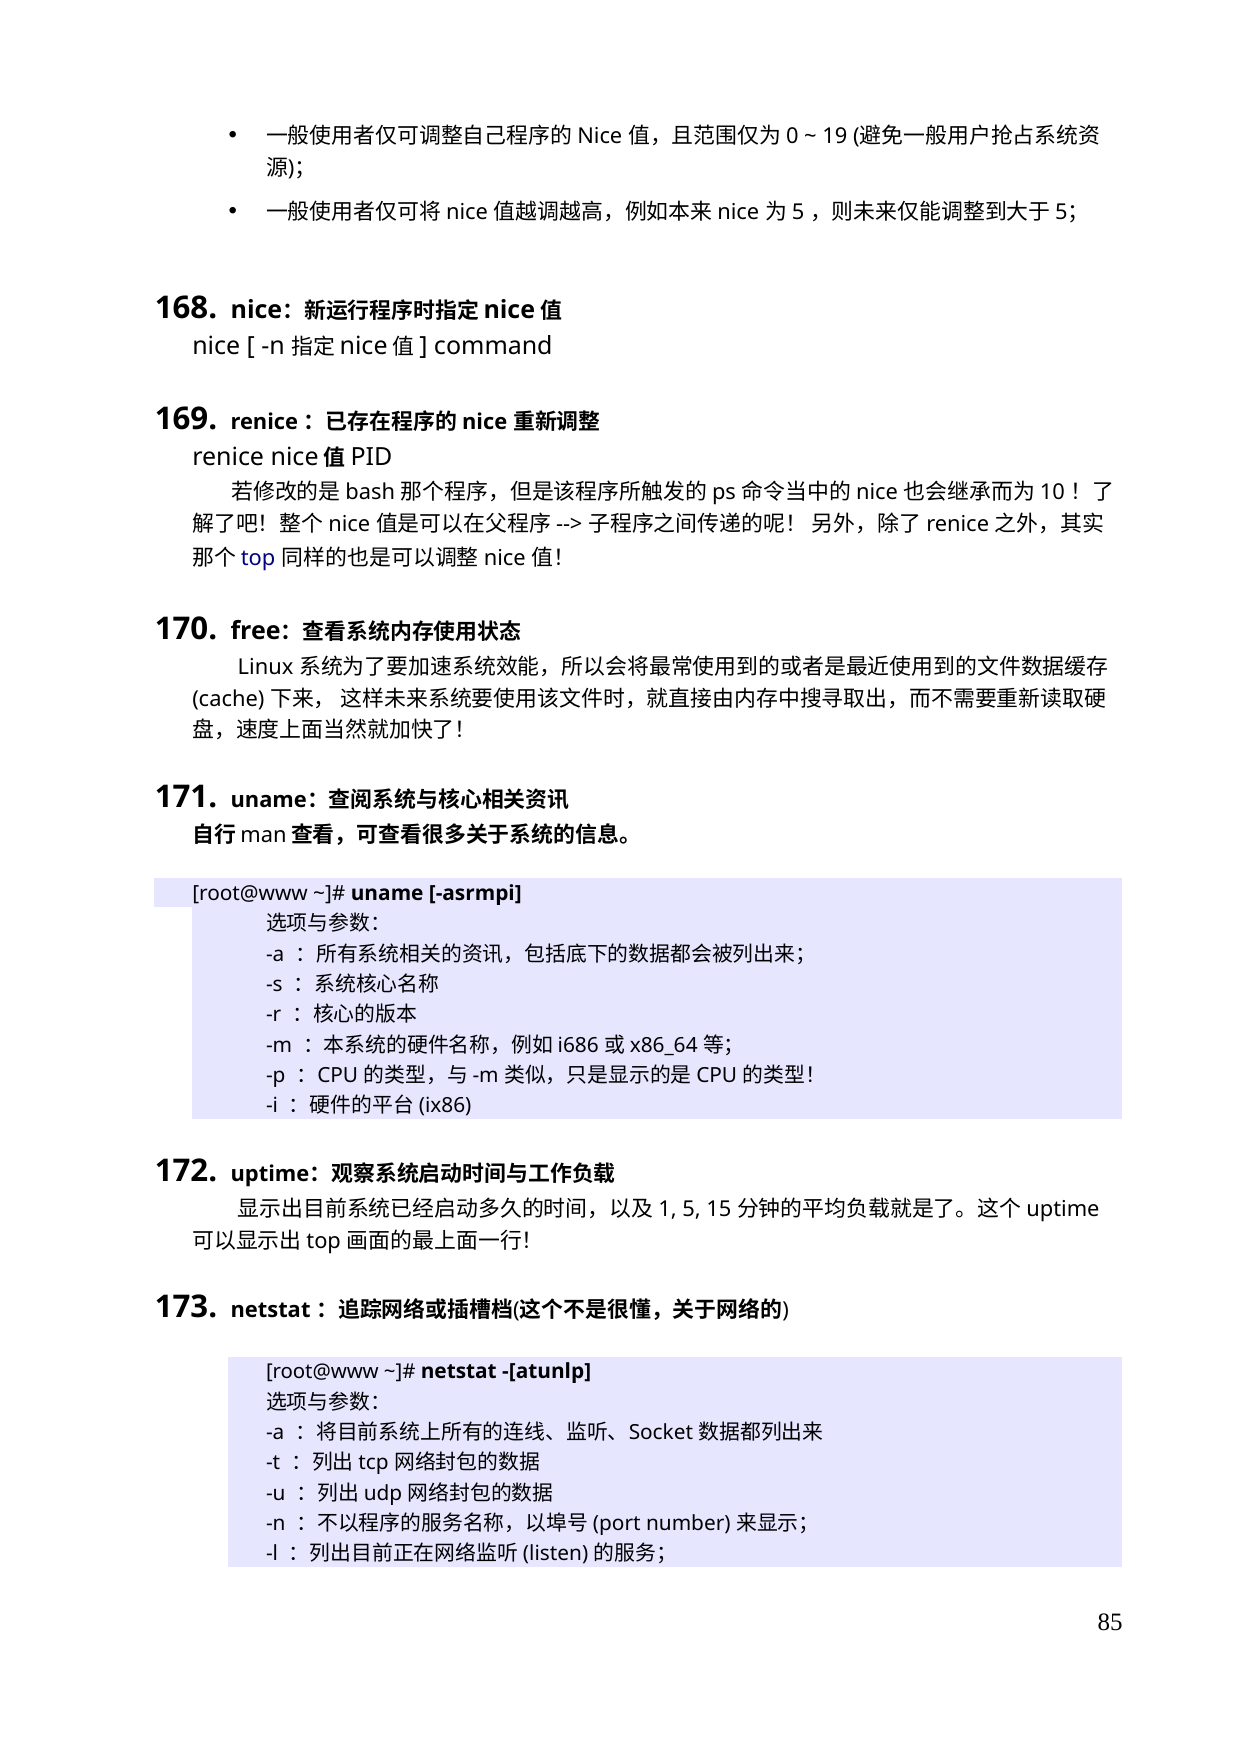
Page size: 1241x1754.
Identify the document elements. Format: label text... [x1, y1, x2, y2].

text -n ：不以程序的服务名称，以埠号 (port number) 来显示； [228, 1506, 1122, 1537]
list renice nice值 PID [154, 438, 1122, 472]
list netstat ：追踪网络或插槽档(这个不是很懂，关于网络的) [154, 1284, 1122, 1327]
text -t ：列出 tcp 网络封包的数据 [228, 1446, 1122, 1476]
list 一般使用者仅可将 nice 值越调越高，例如本来 nice 为 5 ，则未来仅能调整到大于5； [228, 194, 1122, 226]
list Linux 系统为了要加速系统效能，所以会将最常使用到的或者是最近使用到的文件数据缓存 (cache) 下来， 这样未来系统要使用该文件时，就直接由内存中搜寻取出，而不需要重新读取硬盘，速度上面当然就加快了！ [154, 649, 1122, 744]
list 一般使用者仅可调整自己程序的 Nice 值，且范围仅为 0 ~ 19 (避免一般用户抢占系统资源)； [228, 118, 1122, 182]
list renice ：已存在程序的 nice 重新调整 [154, 396, 1122, 438]
text -m ：本系统的硬件名称，例如 i686 或 x86_64 等； [192, 1028, 1122, 1058]
text 选项与参数： [228, 1385, 1122, 1415]
text -s ：系统核心名称 [192, 967, 1122, 997]
list uname：查阅系统与核心相关资讯 [154, 774, 1122, 817]
list [root@www ~]# netstat -[atunlp] [228, 1357, 1122, 1385]
text -u ：列出 udp 网络封包的数据 [228, 1476, 1122, 1506]
text -r ：核心的版本 [192, 997, 1122, 1028]
list nice：新运行程序时指定nice值 [154, 285, 1122, 328]
list nice [ -n 指定nice值 ] command [154, 328, 1122, 362]
text -p ：CPU 的类型，与 -m 类似，只是显示的是 CPU 的类型！ [192, 1058, 1122, 1088]
text 选项与参数： [192, 907, 1122, 937]
list free：查看系统内存使用状态 [154, 606, 1122, 649]
text -a ：所有系统相关的资讯，包括底下的数据都会被列出来； [192, 937, 1122, 967]
list 若修改的是 bash 那个程序，但是该程序所触发的 ps 命令当中的 nice 也会继承而为 10 ！了解了吧！整个 nice 值是可以在父程序 --> 子程序之间传递的呢！ 另外，除了 renice 之外，其实那个 top 同样的也是可以调整 nice 值！ [154, 472, 1122, 572]
text -l ：列出目前正在网络监听 (listen) 的服务； [228, 1537, 1122, 1567]
text -a ：将目前系统上所有的连线、监听、Socket 数据都列出来 [228, 1415, 1122, 1446]
list 显示出目前系统已经启动多久的时间，以及 1, 5, 15 分钟的平均负载就是了。这个 uptime 可以显示出 top 画面的最上面一行！ [154, 1191, 1122, 1254]
text -i ：硬件的平台 (ix86) [192, 1088, 1122, 1119]
list uptime：观察系统启动时间与工作负载 [154, 1148, 1122, 1191]
list [root@www ~]# uname [-asrmpi] [154, 878, 1122, 907]
list 自行man查看，可查看很多关于系统的信息。 [154, 817, 1122, 848]
